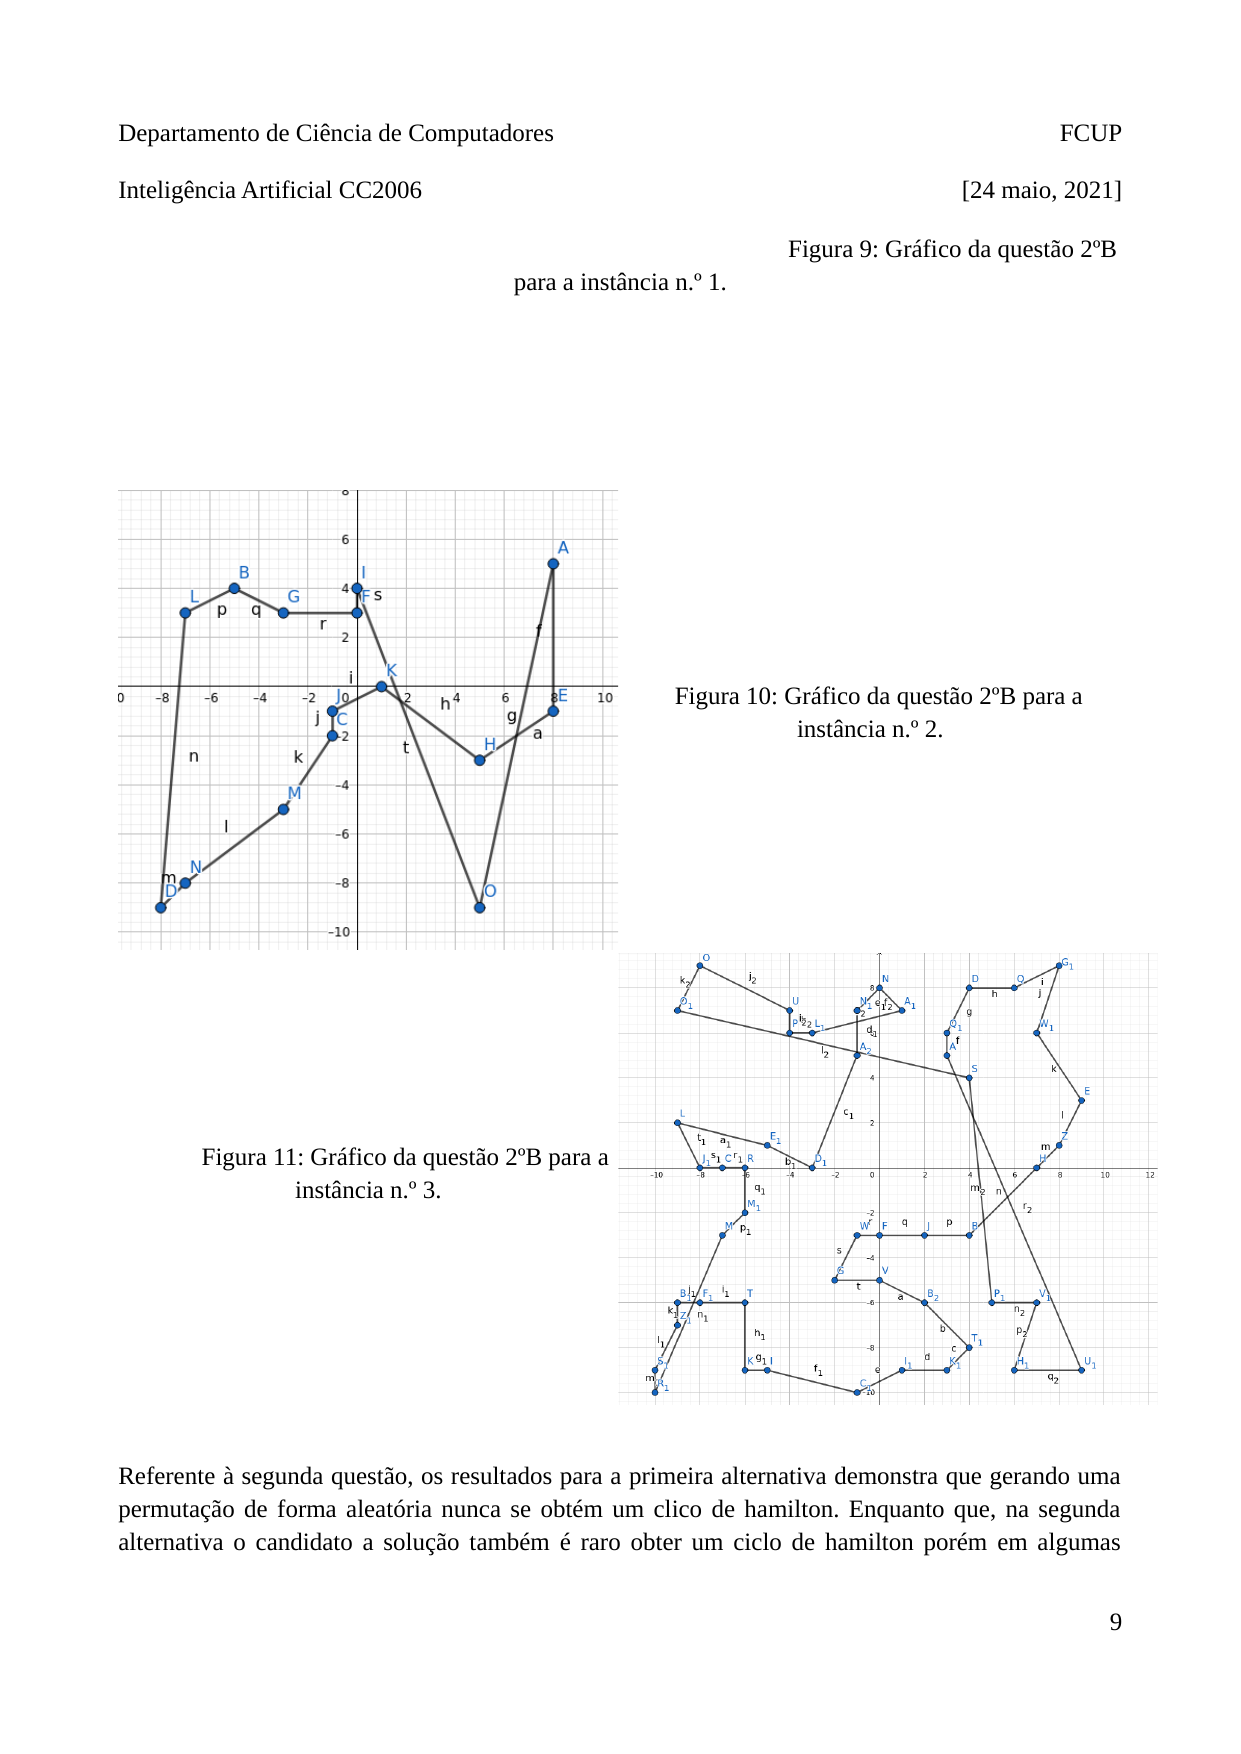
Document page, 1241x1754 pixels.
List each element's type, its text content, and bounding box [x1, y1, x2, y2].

text Figura 11: Gráfico da questão 2ºB para a instância n.º 3. [118, 1142, 618, 1204]
text Figura 10: Gráfico da questão 2ºB para a instância n.º 2. [619, 648, 1122, 742]
text Figura 9: Gráfico da questão 2ºB para a instância n.º 1. [118, 234, 1122, 296]
picture [618, 953, 1158, 1405]
picture [118, 490, 619, 950]
text Referente à segunda questão, os resultados para a primeira alternativa demonstra que gerando uma permutação de forma aleatória nunca se obtém um clico de hamilton. Enquanto que, na segunda alternativa o candidato a solução também é raro obter um ciclo de hamilton porém em algumas [118, 1461, 1122, 1556]
